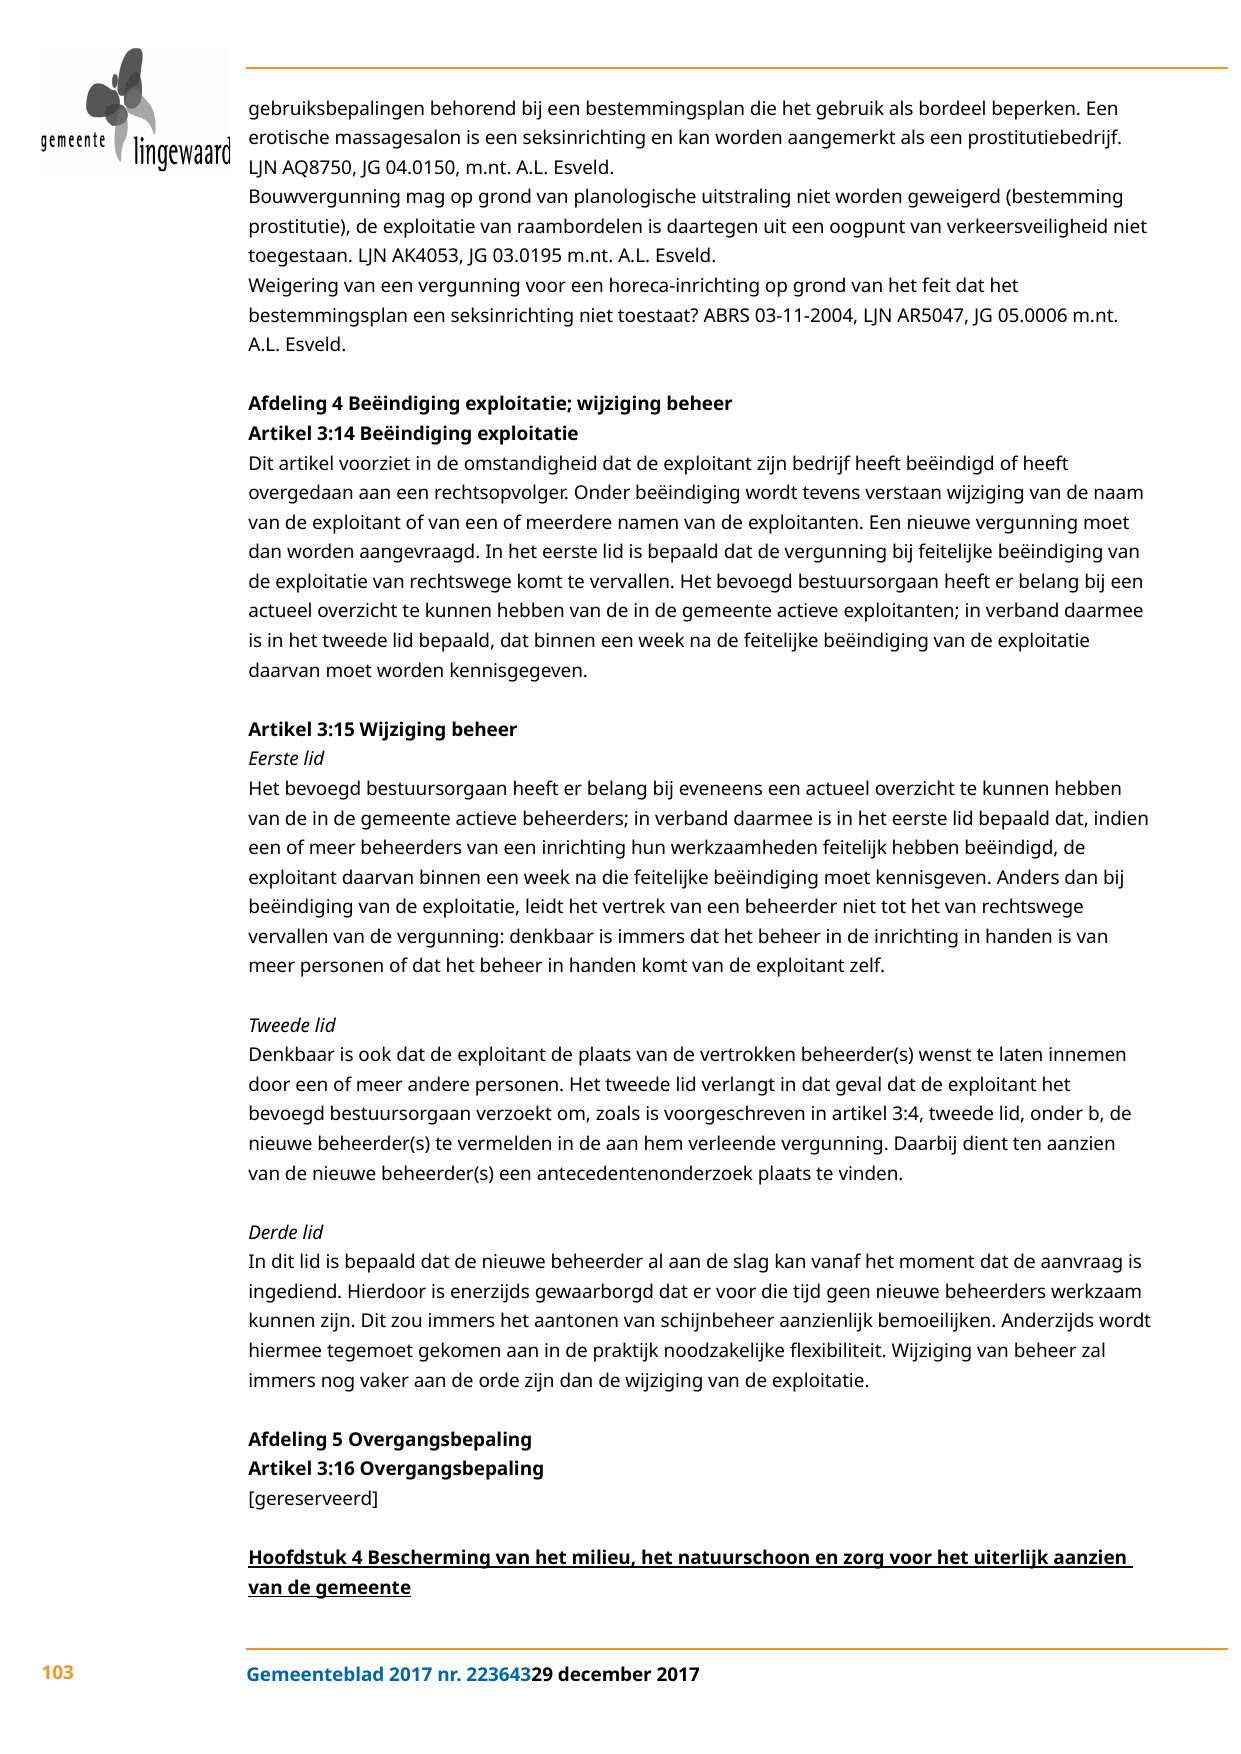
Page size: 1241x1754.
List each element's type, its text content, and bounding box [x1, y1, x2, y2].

text Artikel 3:14 Beëindiging exploitatie [248, 420, 1152, 446]
text Tweede lid [248, 1012, 1152, 1038]
text Bouwvergunning mag op grond van planologische uitstraling niet worden geweigerd (bestemming prostitutie), de exploitatie van raambordelen is daartegen uit een oogpunt van verkeersveiligheid niet toegestaan. LJN AK4053, JG 03.0195 m.nt. A.L. Esveld. [248, 183, 1152, 268]
text Artikel 3:15 Wijziging beheer [248, 716, 1152, 742]
text Derde lid [248, 1219, 1152, 1245]
text Denkbaar is ook dat de exploitant de plaats van de vertrokken beheerder(s) wenst te laten innemen door een of meer andere personen. Het tweede lid verlangt in dat geval dat de exploitant het bevoegd bestuursorgaan verzoekt om, zoals is voorgeschreven in artikel 3:4, tweede lid, onder b, de nieuwe beheerder(s) te vermelden in de aan hem verleende vergunning. Daarbij dient ten aanzien van de nieuwe beheerder(s) een antecedentenonderzoek plaats te vinden. [248, 1041, 1152, 1186]
text Dit artikel voorziet in de omstandigheid dat de exploitant zijn bedrijf heeft beëindigd of heeft overgedaan aan een rechtsopvolger. Onder beëindiging wordt tevens verstaan wijziging van de naam van de exploitant of van een of meerdere namen van de exploitanten. Een nieuwe vergunning moet dan worden aangevraagd. In het eerste lid is bepaald dat de vergunning bij feitelijke beëindiging van de exploitatie van rechtswege komt te vervallen. Het bevoegd bestuursorgaan heeft er belang bij een actueel overzicht te kunnen hebben van de in de gemeente actieve exploitanten; in verband daarmee is in het tweede lid bepaald, dat binnen een week na de feitelijke beëindiging van de exploitatie daarvan moet worden kennisgegeven. [248, 450, 1152, 683]
text Artikel 3:16 Overgangsbepaling [248, 1456, 1152, 1481]
picture [41, 47, 231, 172]
text Het bevoegd bestuursorgaan heeft er belang bij eveneens een actueel overzicht te kunnen hebben van de in de gemeente actieve beheerders; in verband daarmee is in het eerste lid bepaald dat, indien een of meer beheerders van een inrichting hun werkzaamheden feitelijk hebben beëindigd, de exploitant daarvan binnen een week na die feitelijke beëindiging moet kennisgeven. Anders dan bij beëindiging van de exploitatie, leidt het vertrek van een beheerder niet tot het van rechtswege vervallen van de vergunning: denkbaar is immers dat het beheer in de inrichting in handen is van meer personen of dat het beheer in handen komt van de exploitant zelf. [248, 775, 1152, 978]
text gebruiksbepalingen behorend bij een bestemmingsplan die het gebruik als bordeel beperken. Een erotische massagesalon is een seksinrichting en kan worden aangemerkt als een prostitutiebedrijf. LJN AQ8750, JG 04.0150, m.nt. A.L. Esveld. [248, 95, 1152, 180]
text [gereserveerd] [248, 1485, 1152, 1511]
text Eerste lid [248, 746, 1152, 771]
text Afdeling 5 Overgangsbepaling [248, 1426, 1152, 1452]
text In dit lid is bepaald dat de nieuwe beheerder al aan de slag kan vanaf het moment dat de aanvraag is ingediend. Hierdoor is enerzijds gewaarborgd dat er voor die tijd geen nieuwe beheerders werkzaam kunnen zijn. Dit zou immers het aantonen van schijnbeheer aanzienlijk bemoeilijken. Anderzijds wordt hiermee tegemoet gekomen aan in de praktijk noodzakelijke flexibiliteit. Wijziging van beheer zal immers nog vaker aan de orde zijn dan de wijziging van de exploitatie. [248, 1248, 1152, 1393]
text Weigering van een vergunning voor een horeca-inrichting op grond van het feit dat het bestemmingsplan een seksinrichting niet toestaat? ABRS 03-11-2004, LJN AR5047, JG 05.0006 m.nt. A.L. Esveld. [248, 272, 1152, 357]
text Hoofdstuk 4 Bescherming van het milieu, het natuurschoon en zorg voor het uiterlijk aanzien van de gemeente [248, 1544, 1152, 1600]
text Afdeling 4 Beëindiging exploitatie; wijziging beheer [248, 391, 1152, 416]
